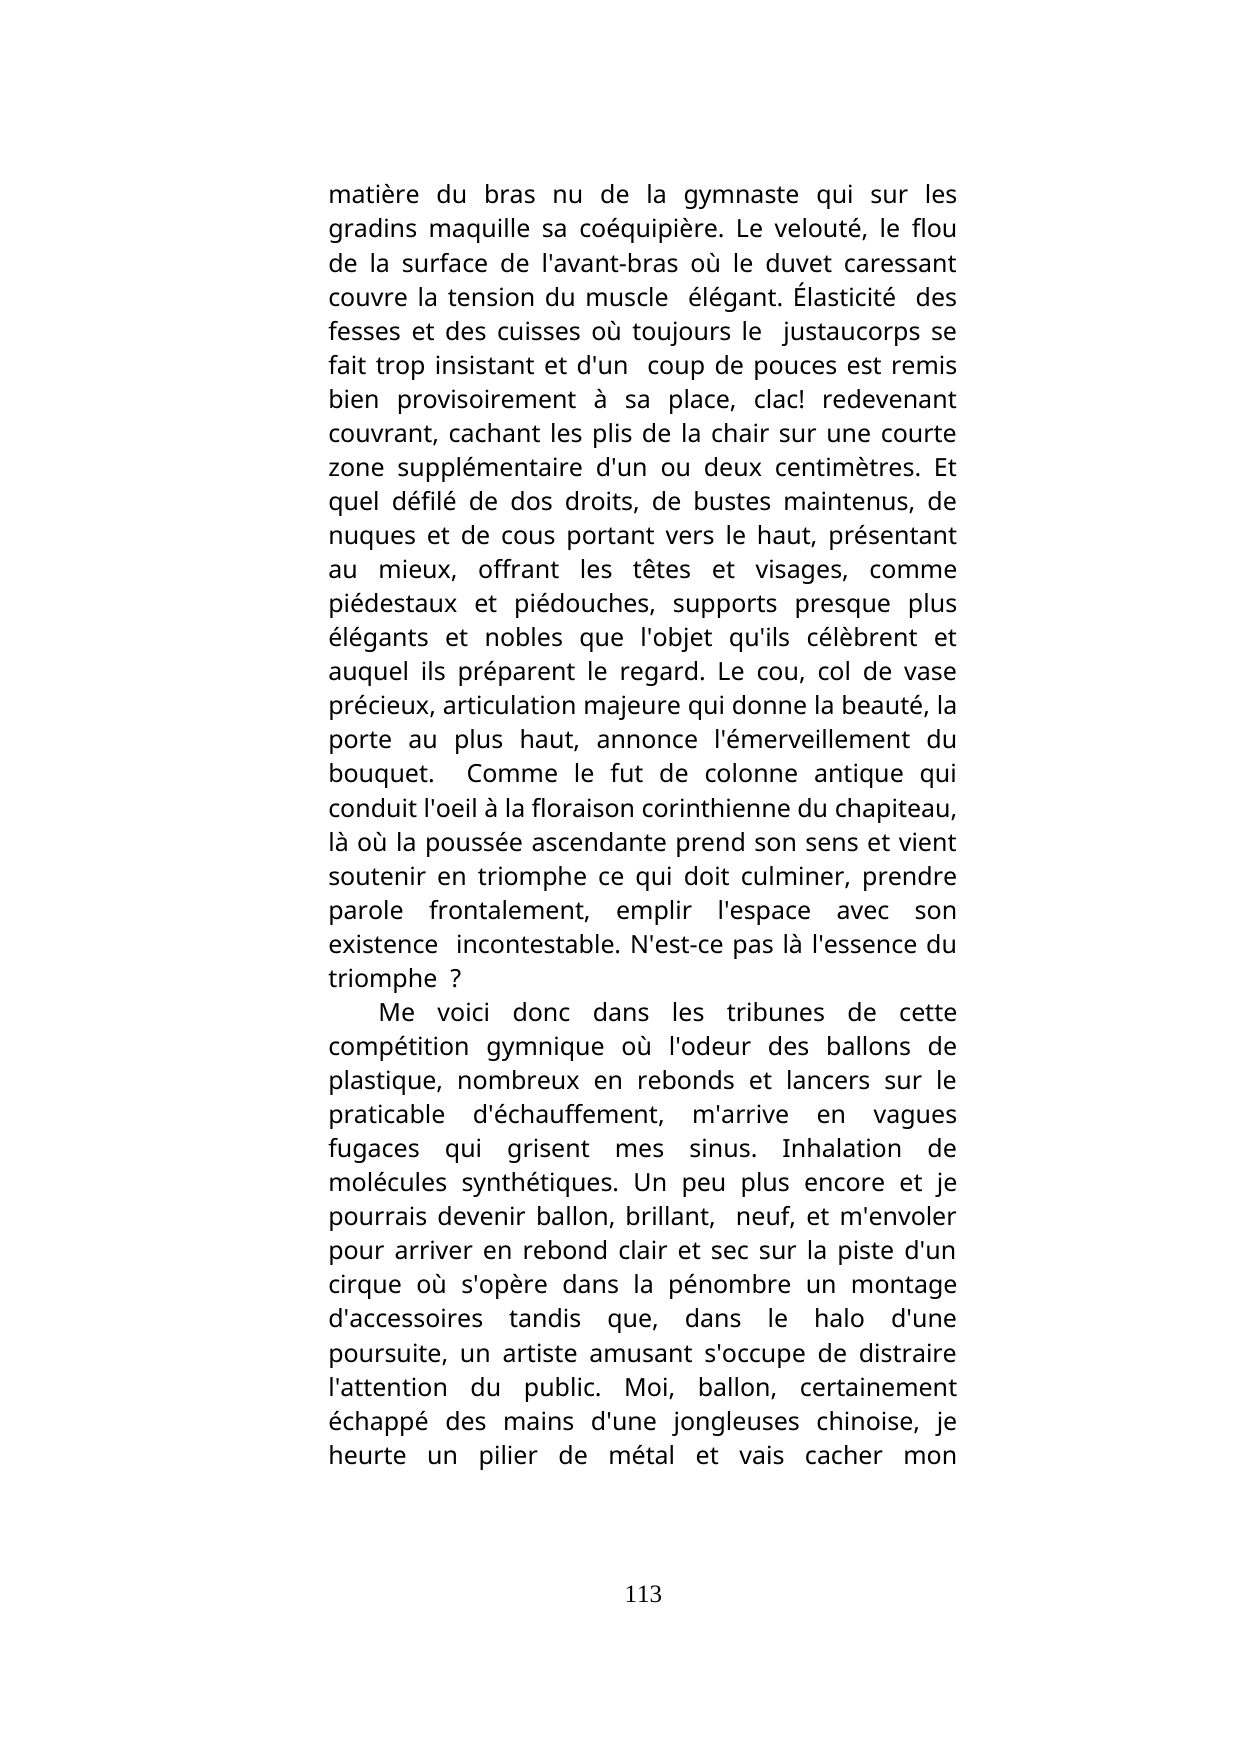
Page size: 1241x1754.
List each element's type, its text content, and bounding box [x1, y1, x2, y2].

text Me voici donc dans les tribunes de cette compétition gymnique où l'odeur des ballons de plastique, nombreux en rebonds et lancers sur le praticable d'échauffement, m'arrive en vagues fugaces qui grisent mes sinus. Inhalation de molécules synthétiques. Un peu plus encore et je pourrais devenir ballon, brillant, neuf, et m'envoler pour arriver en rebond clair et sec sur la piste d'un cirque où s'opère dans la pénombre un montage d'accessoires tandis que, dans le halo d'une poursuite, un artiste amusant s'occupe de distraire l'attention du public. Moi, ballon, certainement échappé des mains d'une jongleuses chinoise, je heurte un pilier de métal et vais cacher mon [328, 994, 958, 1471]
text matière du bras nu de la gymnaste qui sur les gradins maquille sa coéquipière. Le velouté, le flou de la surface de l'avant-bras où le duvet caressant couvre la tension du muscle élégant. Élasticité des fesses et des cuisses où toujours le justaucorps se fait trop insistant et d'un coup de pouces est remis bien provisoirement à sa place, clac! redevenant couvrant, cachant les plis de la chair sur une courte zone supplémentaire d'un ou deux centimètres. Et quel défilé de dos droits, de bustes maintenus, de nuques et de cous portant vers le haut, présentant au mieux, offrant les têtes et visages, comme piédestaux et piédouches, supports presque plus élégants et nobles que l'objet qu'ils célèbrent et auquel ils préparent le regard. Le cou, col de vase précieux, articulation majeure qui donne la beauté, la porte au plus haut, annonce l'émerveillement du bouquet. Comme le fut de colonne antique qui conduit l'oeil à la floraison corinthienne du chapiteau, là où la poussée ascendante prend son sens et vient soutenir en triomphe ce qui doit culminer, prendre parole frontalement, emplir l'espace avec son existence incontestable. N'est-ce pas là l'essence du triomphe ? [328, 177, 958, 994]
